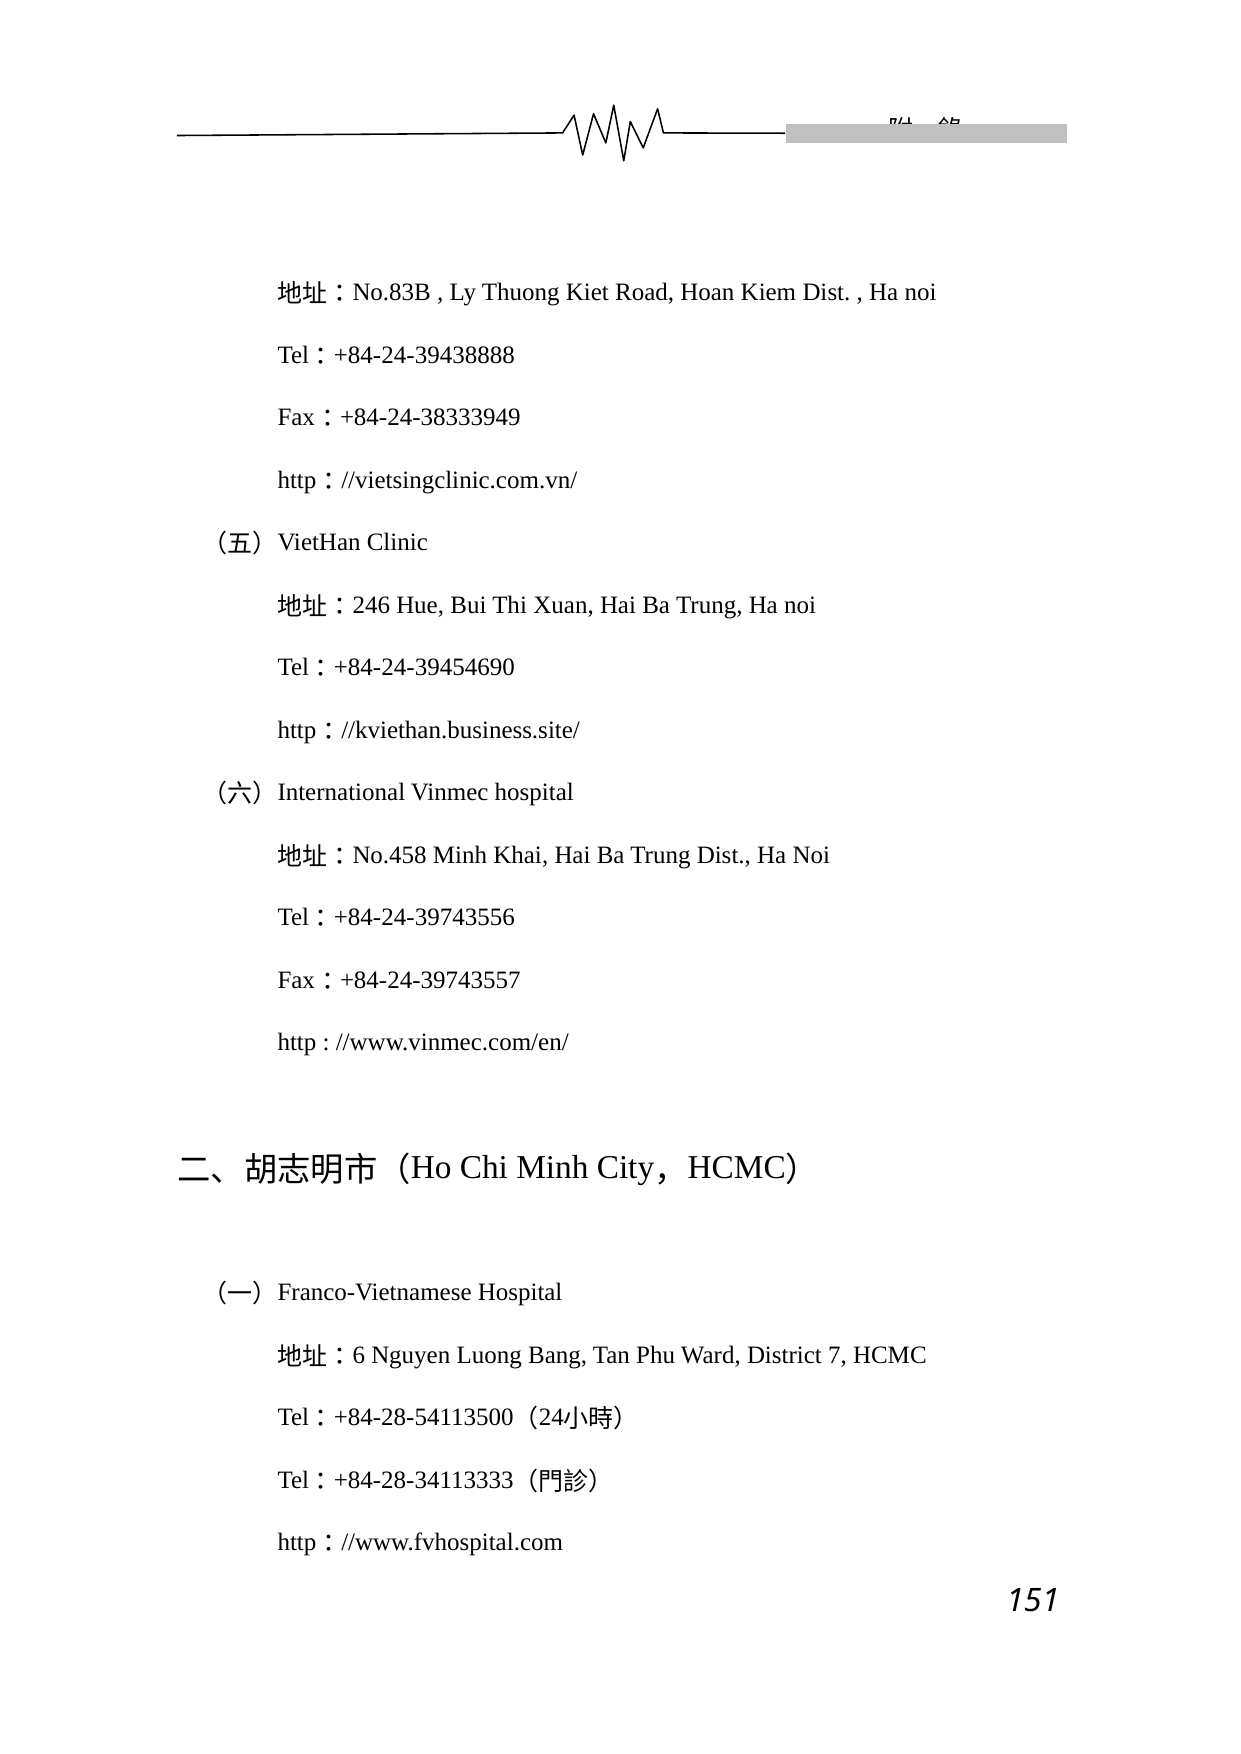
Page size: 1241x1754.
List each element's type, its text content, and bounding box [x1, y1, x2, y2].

text Fax：+84-24-39743557 [277, 938, 1063, 1000]
text （一）Franco-Vietnamese Hospital [202, 1250, 1063, 1313]
text http：//vietsingclinic.com.vn/ [277, 438, 1063, 500]
text 地址：6 Nguyen Luong Bang, Tan Phu Ward, District 7, HCMC [277, 1313, 1063, 1375]
text 地址：No.458 Minh Khai, Hai Ba Trung Dist., Ha Noi [277, 813, 1063, 875]
text （五）VietHan Clinic [202, 500, 1063, 563]
text Tel：+84-24-39743556 [277, 875, 1063, 938]
text Tel：+84-28-54113500（24小時） [277, 1375, 1063, 1438]
text http : //www.vinmec.com/en/ [277, 1000, 1063, 1063]
text Fax：+84-24-38333949 [277, 375, 1063, 438]
text （六）International Vinmec hospital [202, 750, 1063, 813]
text http：//kviethan.business.site/ [277, 688, 1063, 750]
text Tel：+84-28-34113333（門診） [277, 1438, 1063, 1500]
text Tel：+84-24-39454690 [277, 625, 1063, 688]
text 二、胡志明市（Ho Chi Minh City，HCMC） [177, 1125, 1063, 1188]
text http：//www.fvhospital.com [277, 1500, 1063, 1563]
text 地址：No.83B , Ly Thuong Kiet Road, Hoan Kiem Dist. , Ha noi [277, 250, 1063, 313]
text 地址：246 Hue, Bui Thi Xuan, Hai Ba Trung, Ha noi [277, 563, 1063, 625]
text Tel：+84-24-39438888 [277, 313, 1063, 375]
